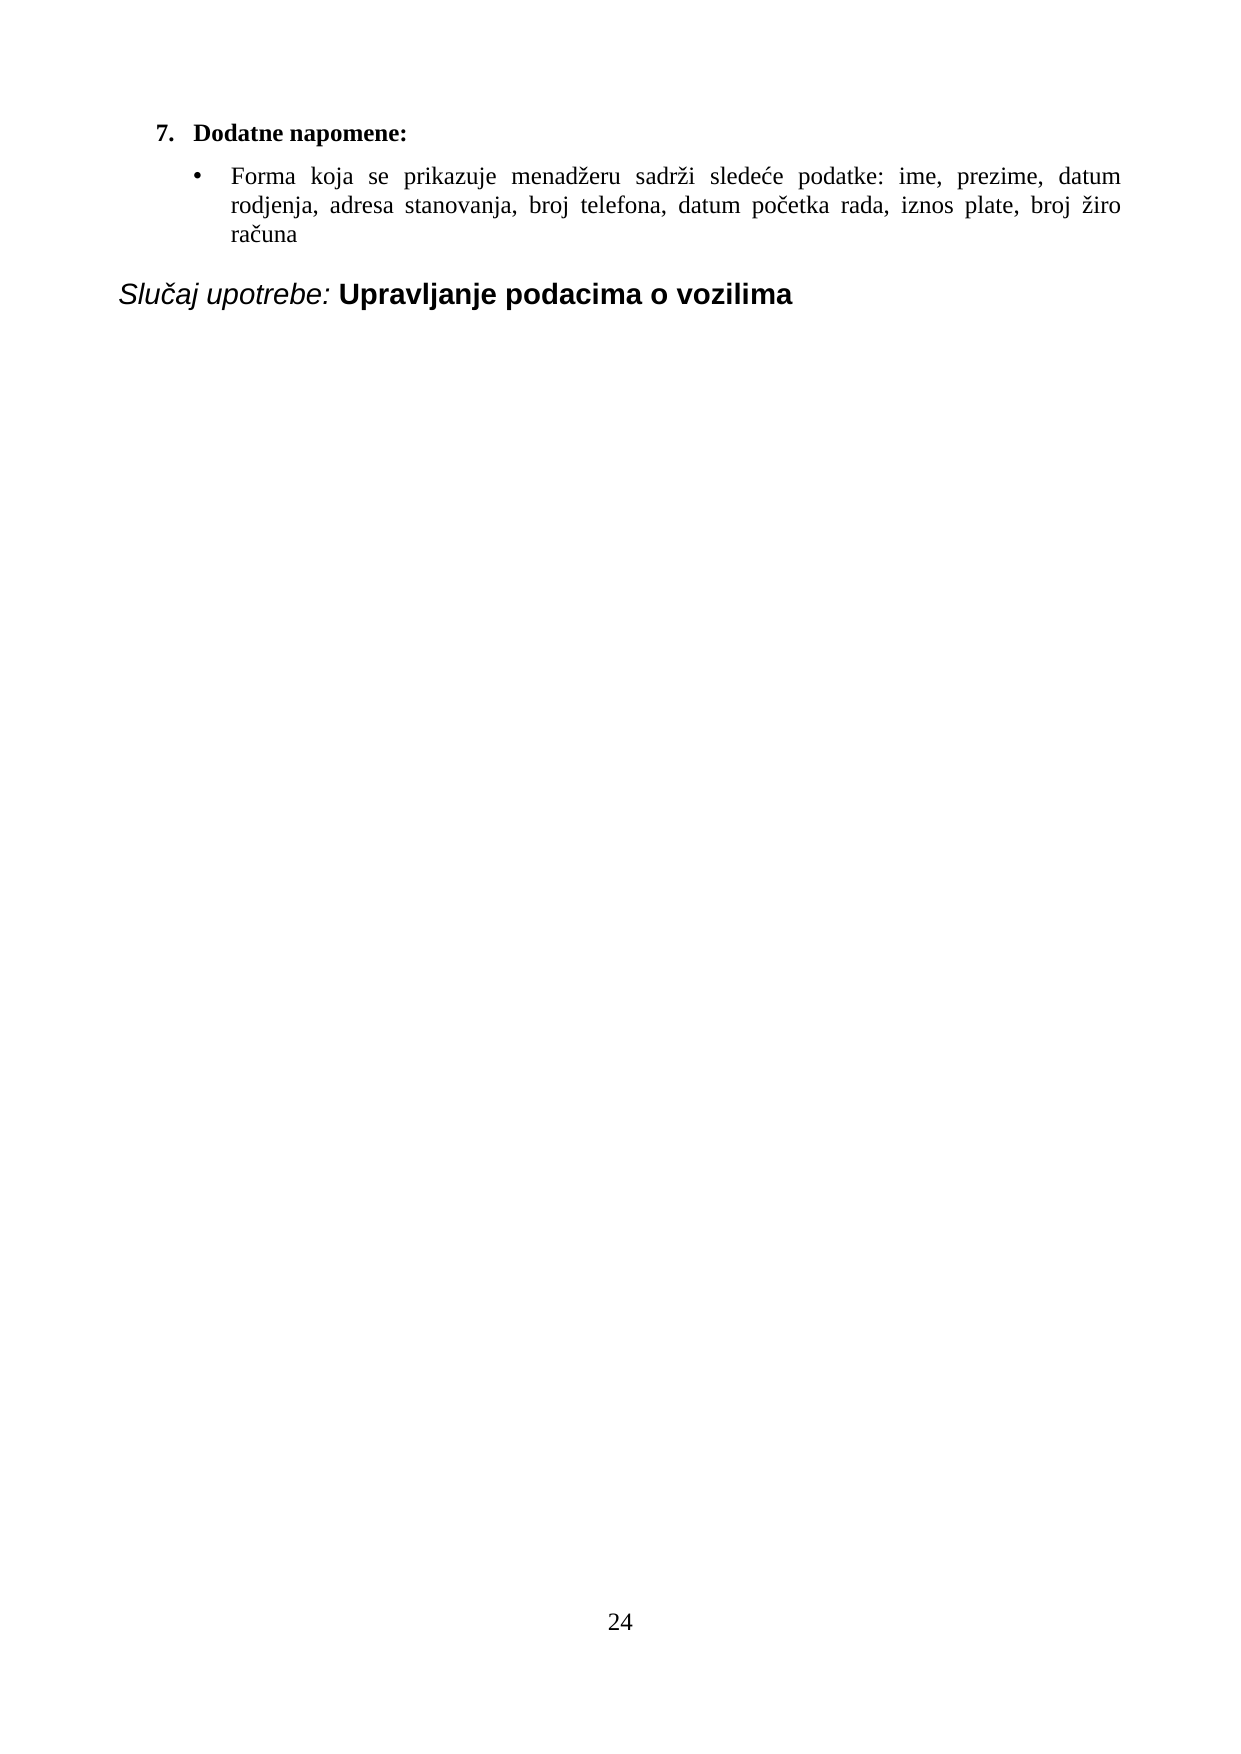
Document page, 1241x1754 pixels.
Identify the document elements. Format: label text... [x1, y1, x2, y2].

list Dodatne napomene: [156, 118, 1122, 147]
subtitle Slučaj upotrebe: Upravljanje podacima o vozilima [118, 277, 1122, 311]
list Forma koja se prikazuje menadžeru sadrži sledeće podatke: ime, prezime, datum rodjenja, adresa stanovanja, broj telefona, datum početka rada, iznos plate, broj žiro računa [193, 161, 1122, 248]
